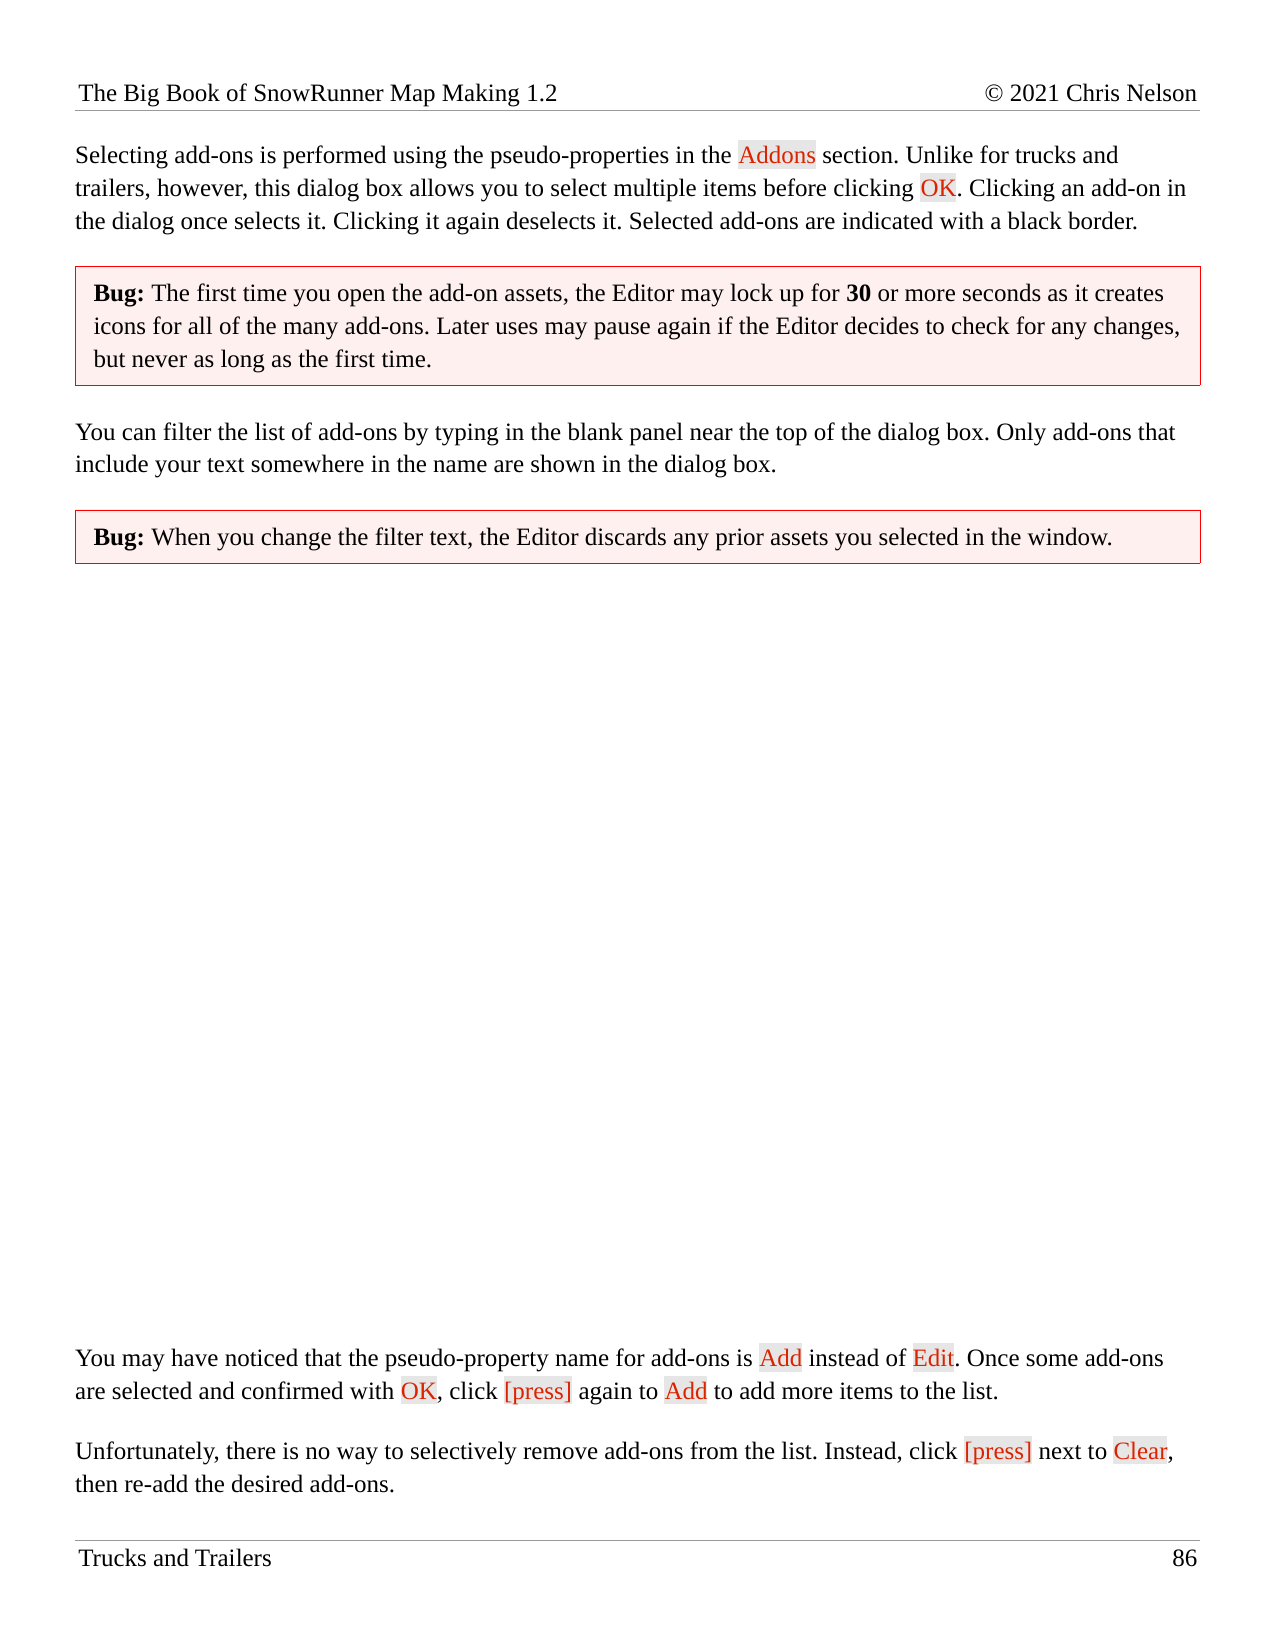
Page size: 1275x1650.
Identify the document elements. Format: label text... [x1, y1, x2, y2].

text You may have noticed that the pseudo-property name for add-ons is Add instead of Edit. Once some add-ons are selected and confirmed with OK, click [press] again to Add to add more items to the list. [75, 1343, 1200, 1404]
list The first time you open the add-on assets, the Editor may lock up for 30 or more seconds as it creates icons for all of the many add-ons. Later uses may pause again if the Editor decides to check for any changes, but never as long as the first time. [76, 267, 1200, 385]
text Selecting add-ons is performed using the pseudo-properties in the Addons section. Unlike for trucks and trailers, however, this dialog box allows you to select multiple items before clicking OK. Clicking an add-on in the dialog once selects it. Clicking it again deselects it. Selected add-ons are indicated with a black border. [75, 140, 1200, 235]
list When you change the filter text, the Editor discards any prior assets you selected in the window. [76, 511, 1200, 563]
text Unfortunately, there is no way to selectively remove add-ons from the list. Instead, click [press] next to Clear, then re-add the desired add-ons. [75, 1436, 1200, 1498]
text You can filter the list of add-ons by typing in the blank panel near the top of the dialog box. Only add-ons that include your text somewhere in the name are shown in the dialog box. [75, 417, 1200, 478]
